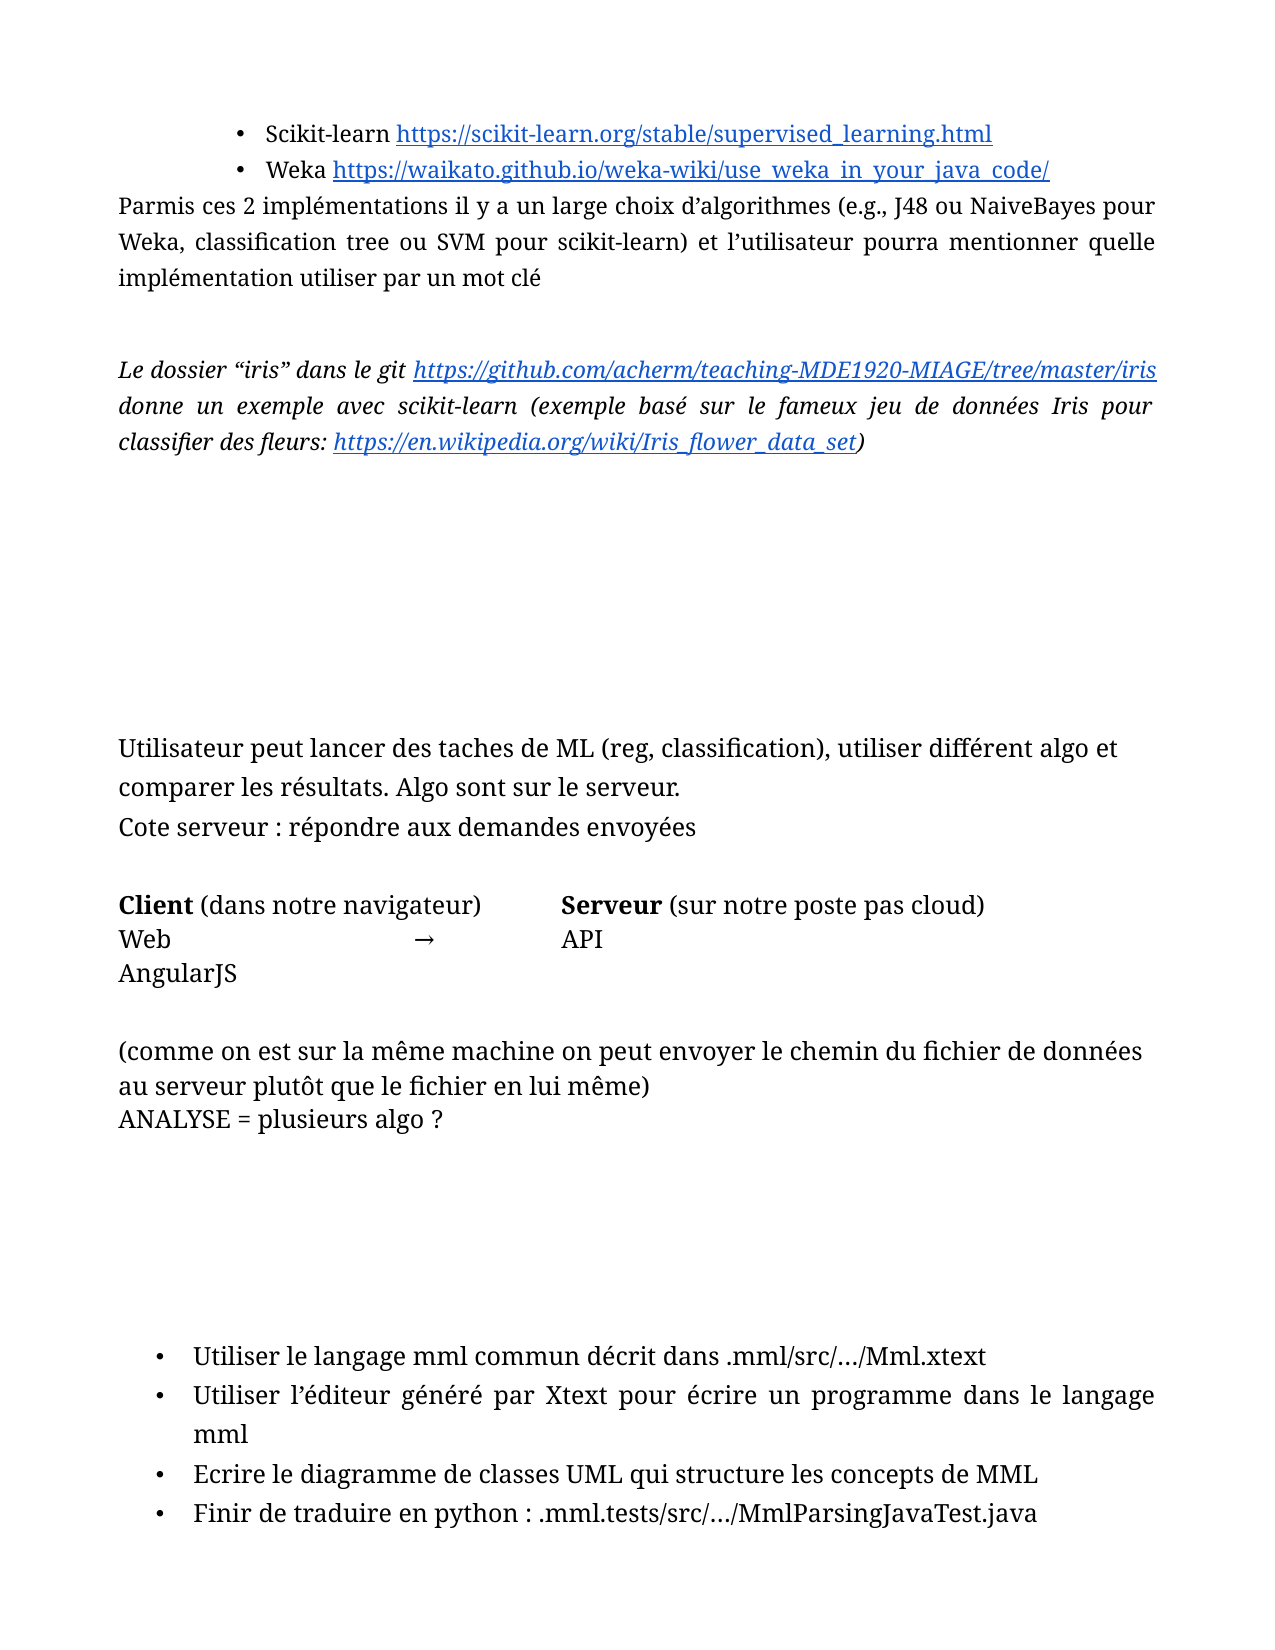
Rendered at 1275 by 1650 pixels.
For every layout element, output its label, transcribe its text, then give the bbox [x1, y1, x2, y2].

list Ecrire le diagramme de classes UML qui structure les concepts de MML [156, 1456, 1157, 1490]
text Parmis ces 2 implémentations il y a un large choix d’algorithmes (e.g., J48 ou NaiveBayes pour Weka, classification tree ou SVM pour scikit-learn) et l’utilisateur pourra mentionner quelle implémentation utiliser par un mot clé [118, 190, 1157, 293]
text ANALYSE = plusieurs algo ? [118, 1102, 1157, 1136]
text Client (dans notre navigateur) Serveur (sur notre poste pas cloud) [118, 888, 1157, 922]
list Finir de traduire en python : .mml.tests/src/…/MmlParsingJavaTest.java [156, 1496, 1157, 1529]
text (comme on est sur la même machine on peut envoyer le chemin du fichier de données au serveur plutôt que le fichier en lui même) [118, 1034, 1157, 1102]
text AngularJS [118, 956, 1157, 990]
list Weka https://waikato.github.io/weka-wiki/use_weka_in_your_java_code/ [236, 154, 1157, 185]
list Utiliser l’éditeur généré par Xtext pour écrire un programme dans le langage mml [156, 1378, 1157, 1451]
text Web → API [118, 922, 1157, 956]
text Utilisateur peut lancer des taches de ML (reg, classification), utiliser différent algo et comparer les résultats. Algo sont sur le serveur. [118, 731, 1157, 804]
list Utiliser le langage mml commun décrit dans .mml/src/…/Mml.xtext [156, 1339, 1157, 1373]
list Scikit-learn https://scikit-learn.org/stable/supervised_learning.html [236, 118, 1157, 149]
text Le dossier “iris” dans le git https://github.com/acherm/teaching-MDE1920-MIAGE/tree/master/iris donne un exemple avec scikit-learn (exemple basé sur le fameux jeu de données Iris pour classifier des fleurs: https://en.wikipedia.org/wiki/Iris_flower_data_set) [118, 352, 1157, 457]
text Cote serveur : répondre aux demandes envoyées [118, 809, 1157, 843]
